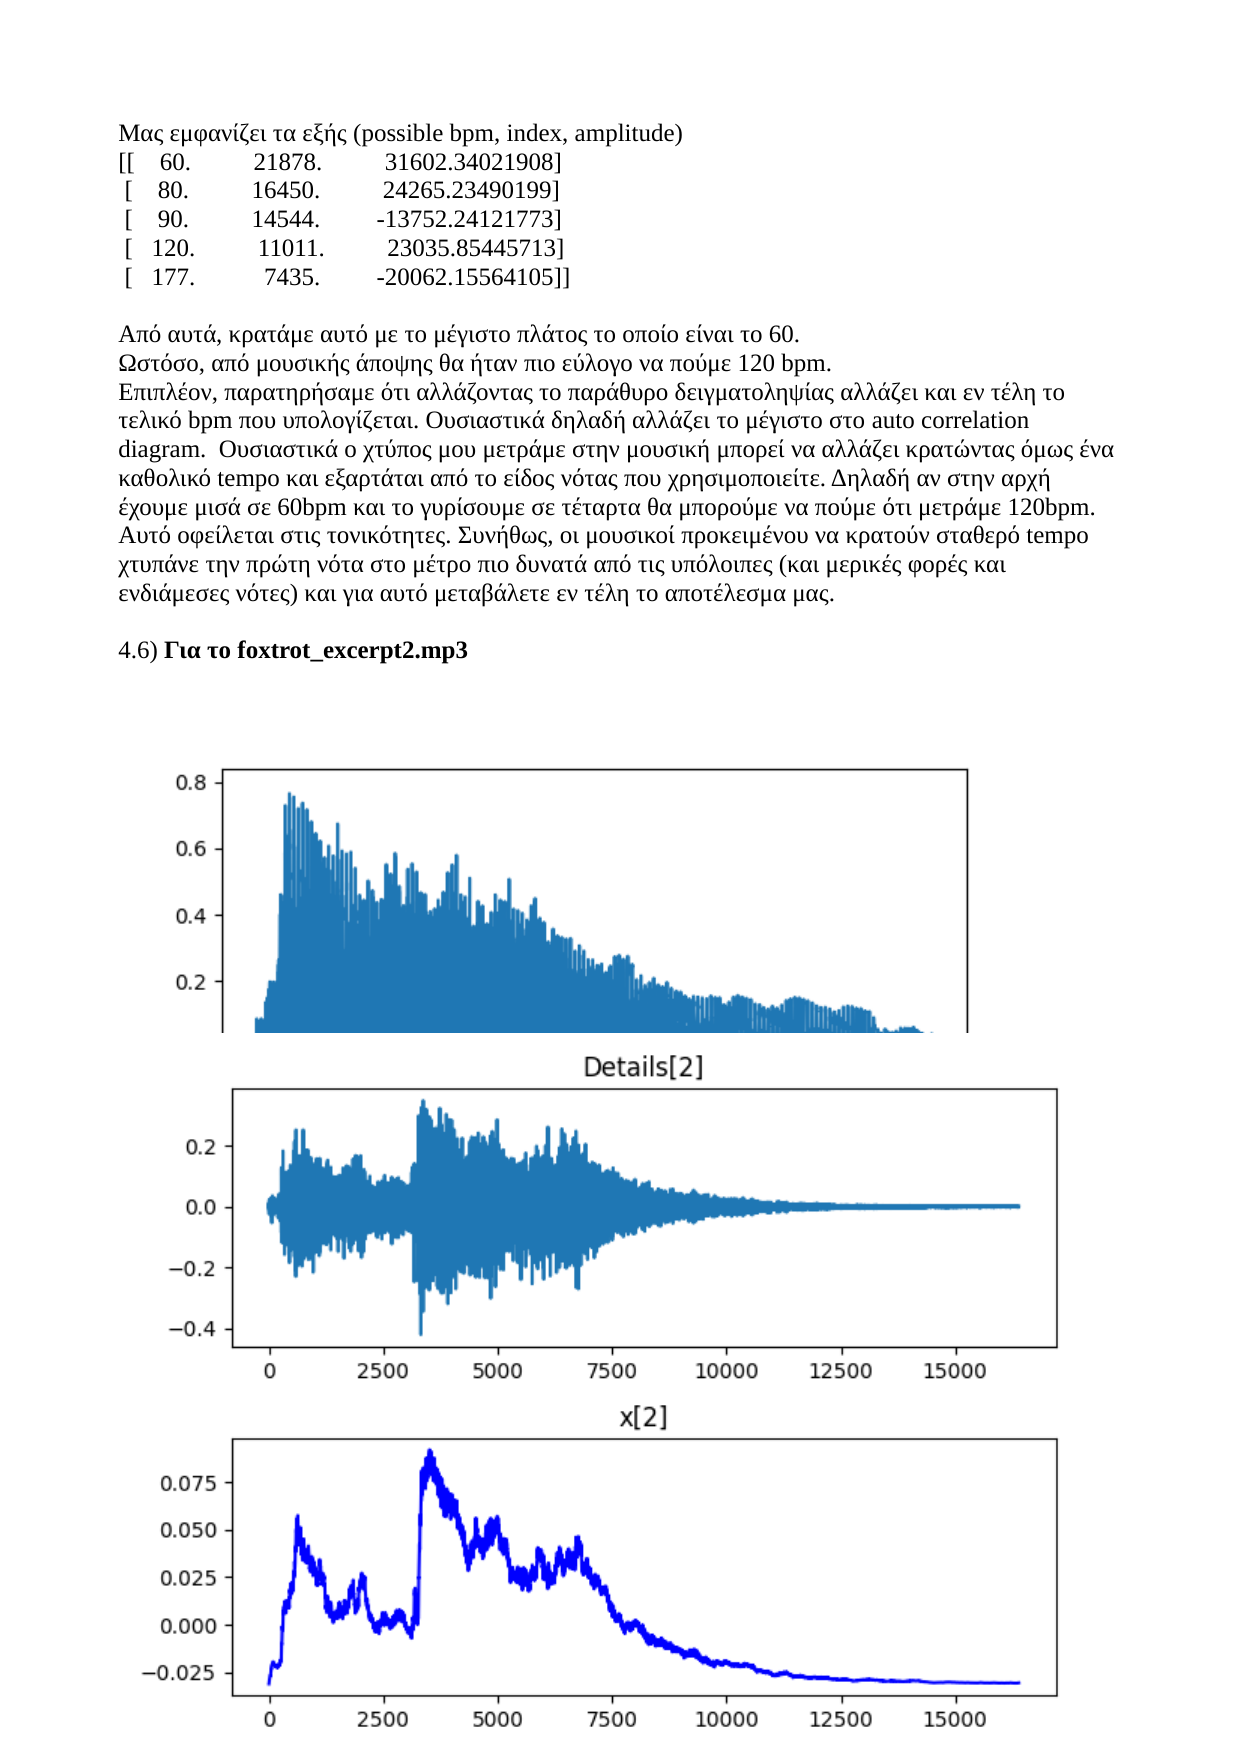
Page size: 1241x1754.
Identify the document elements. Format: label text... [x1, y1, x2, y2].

text Μας εμφανίζει τα εξής (possible bpm, index, amplitude) [118, 118, 1122, 147]
text [ 90. 14544. -13752.24121773] [118, 204, 1122, 233]
text [[ 60. 21878. 31602.34021908] [118, 147, 1122, 176]
text Από αυτά, κρατάμε αυτό με το μέγιστο πλάτος το οποίο είναι το 60. [118, 319, 1122, 348]
text Ωστόσο, από μουσικής άποψης θα ήταν πιο εύλογο να πούμε 120 bpm. [118, 348, 1122, 377]
text [ 177. 7435. -20062.15564105]] [118, 262, 1122, 291]
text 4.6) Για το foxtrot_excerpt2.mp3 [118, 636, 1122, 664]
text [ 80. 16450. 24265.23490199] [118, 176, 1122, 204]
text [ 120. 11011. 23035.85445713] [118, 233, 1122, 262]
picture [102, 682, 1079, 1754]
text Επιπλέον, παρατηρήσαμε ότι αλλάζοντας το παράθυρο δειγματοληψίας αλλάζει και εν τέλη το τελικό bpm που υπολογίζεται. Ουσιαστικά δηλαδή αλλάζει το μέγιστο στο auto correlation diagram. Ουσιαστικά ο χτύπος μου μετράμε στην μουσική μπορεί να αλλάζει κρατώντας όμως ένα καθολικό tempo και εξαρτάται από το είδος νότας που χρησιμοποιείτε. Δηλαδή αν στην αρχή έχουμε μισά σε 60bpm και το γυρίσουμε σε τέταρτα θα μπορούμε να πούμε ότι μετράμε 120bpm. Αυτό οφείλεται στις τονικότητες. Συνήθως, οι μουσικοί προκειμένου να κρατούν σταθερό tempo χτυπάνε την πρώτη νότα στο μέτρο πιο δυνατά από τις υπόλοιπες (και μερικές φορές και ενδιάμεσες νότες) και για αυτό μεταβάλετε εν τέλη το αποτέλεσμα μας. [118, 377, 1122, 607]
